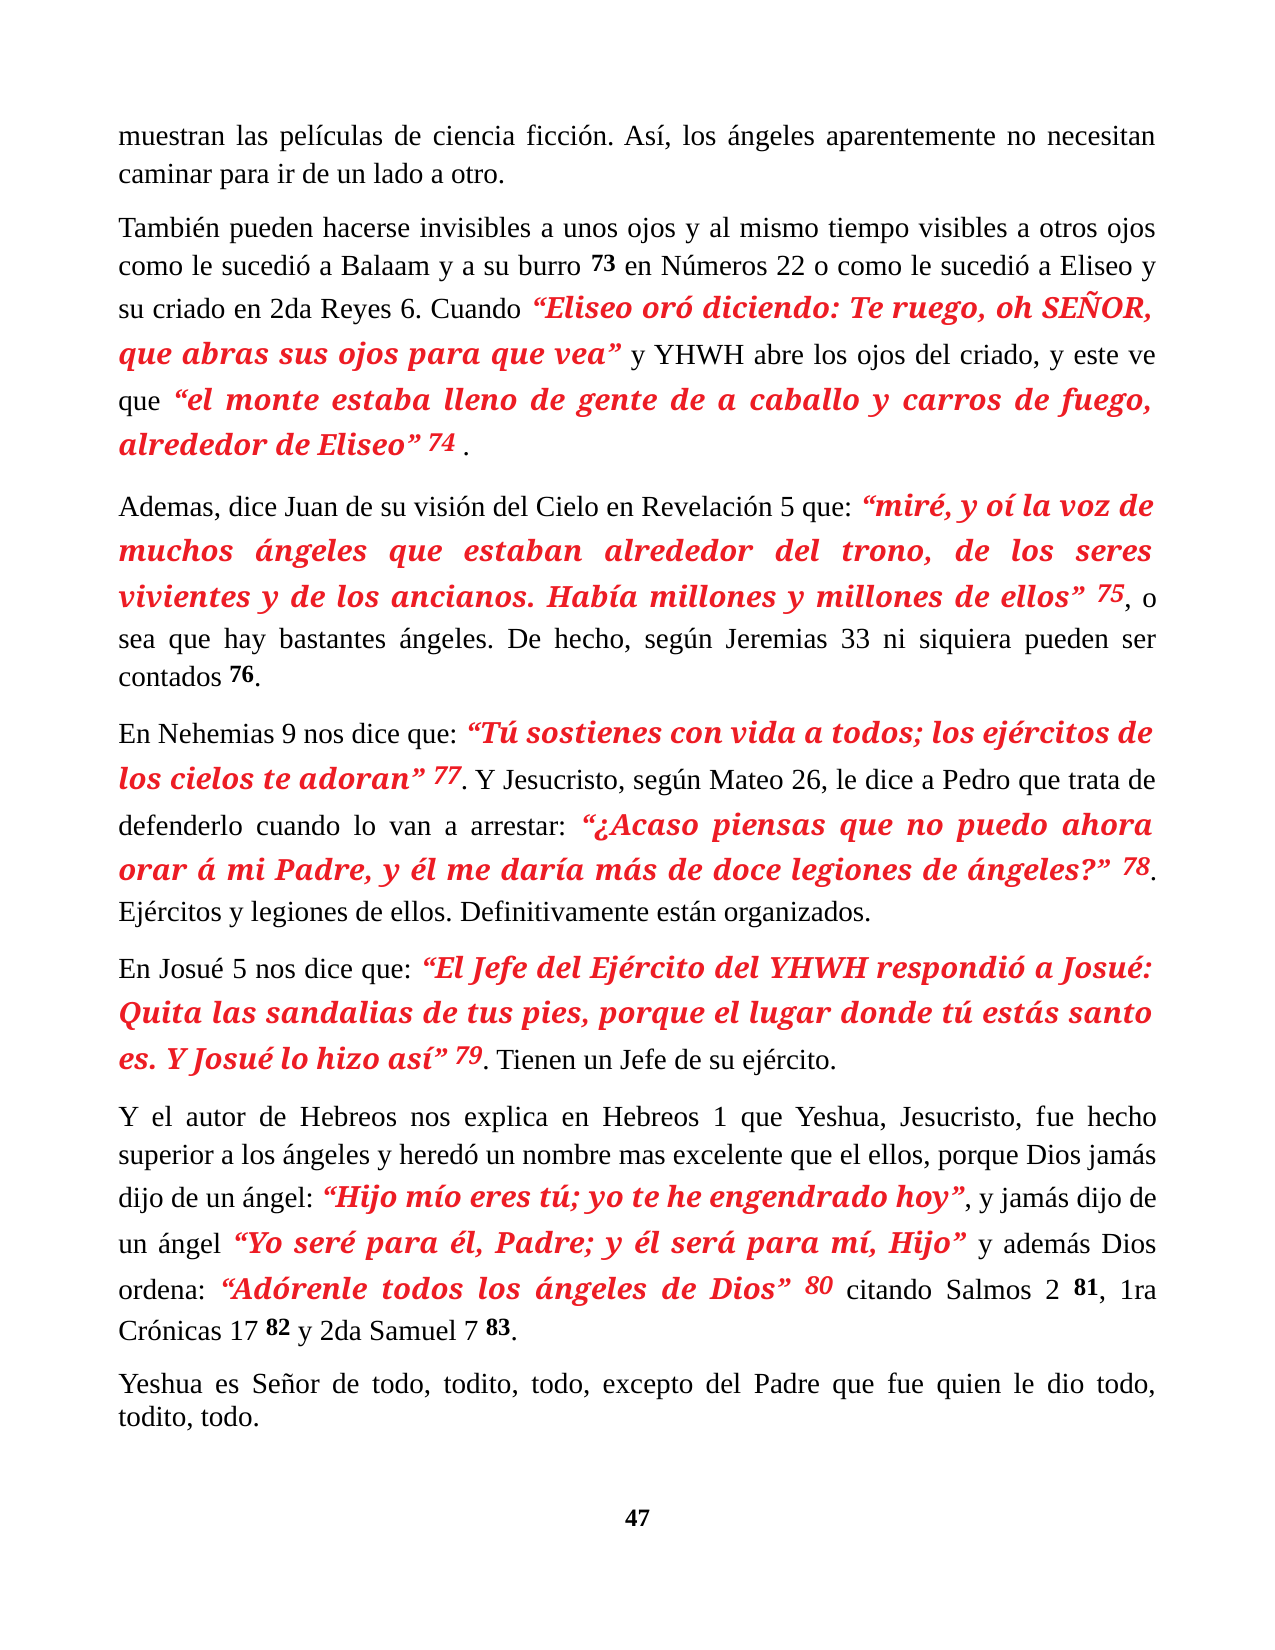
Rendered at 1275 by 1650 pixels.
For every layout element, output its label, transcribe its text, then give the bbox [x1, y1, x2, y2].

text También pueden hacerse invisibles a unos ojos y al mismo tiempo visibles a otros ojos como le sucedió a Balaam y a su burro en Números 22 o como le sucedió a Eliseo y su criado en 2da Reyes 6. Cuando “Eliseo oró diciendo: Te ruego, oh SEÑOR, que abras sus ojos para que vea” y YHWH abre los ojos del criado, y este ve que “el monte estaba lleno de gente de a caballo y carros de fuego, alrededor de Eliseo” . [118, 210, 1157, 464]
text En Josué 5 nos dice que: “El Jefe del Ejército del YHWH respondió a Josué: Quita las sandalias de tus pies, porque el lugar donde tú estás santo es. Y Josué lo hizo así” . Tienen un Jefe de su ejército. [118, 947, 1157, 1078]
text muestran las películas de ciencia ficción. Así, los ángeles aparentemente no necesitan caminar para ir de un lado a otro. [118, 118, 1157, 190]
text En Nehemias 9 nos dice que: “Tú sostienes con vida a todos; los ejércitos de los cielos te adoran” . Y Jesucristo, según Mateo 26, le dice a Pedro que trata de defenderlo cuando lo van a arrestar: “¿Acaso piensas que no puedo ahora orar á mi Padre, y él me daría más de doce legiones de ángeles?” . Ejércitos y legiones de ellos. Definitivamente están organizados. [118, 712, 1157, 928]
text Yeshua es Señor de todo, todito, todo, excepto del Padre que fue quien le dio todo, todito, todo. [118, 1366, 1157, 1433]
text Ademas, dice Juan de su visión del Cielo en Revelación 5 que: “miré, y oí la voz de muchos ángeles que estaban alrededor del trono, de los seres vivientes y de los ancianos. Había millones y millones de ellos” , o sea que hay bastantes ángeles. De hecho, según Jeremias 33 ni siquiera pueden ser contados . [118, 485, 1157, 693]
text Y el autor de Hebreos nos explica en Hebreos 1 que Yeshua, Jesucristo, fue hecho superior a los ángeles y heredó un nombre mas excelente que el ellos, porque Dios jamás dijo de un ángel: “Hijo mío eres tú; yo te he engendrado hoy”, y jamás dijo de un ángel “Yo seré para él, Padre; y él será para mí, Hijo” y además Dios ordena: “Adórenle todos los ángeles de Dios” citando Salmos 2 , 1ra Crónicas 17 y 2da Samuel 7 . [118, 1099, 1157, 1346]
